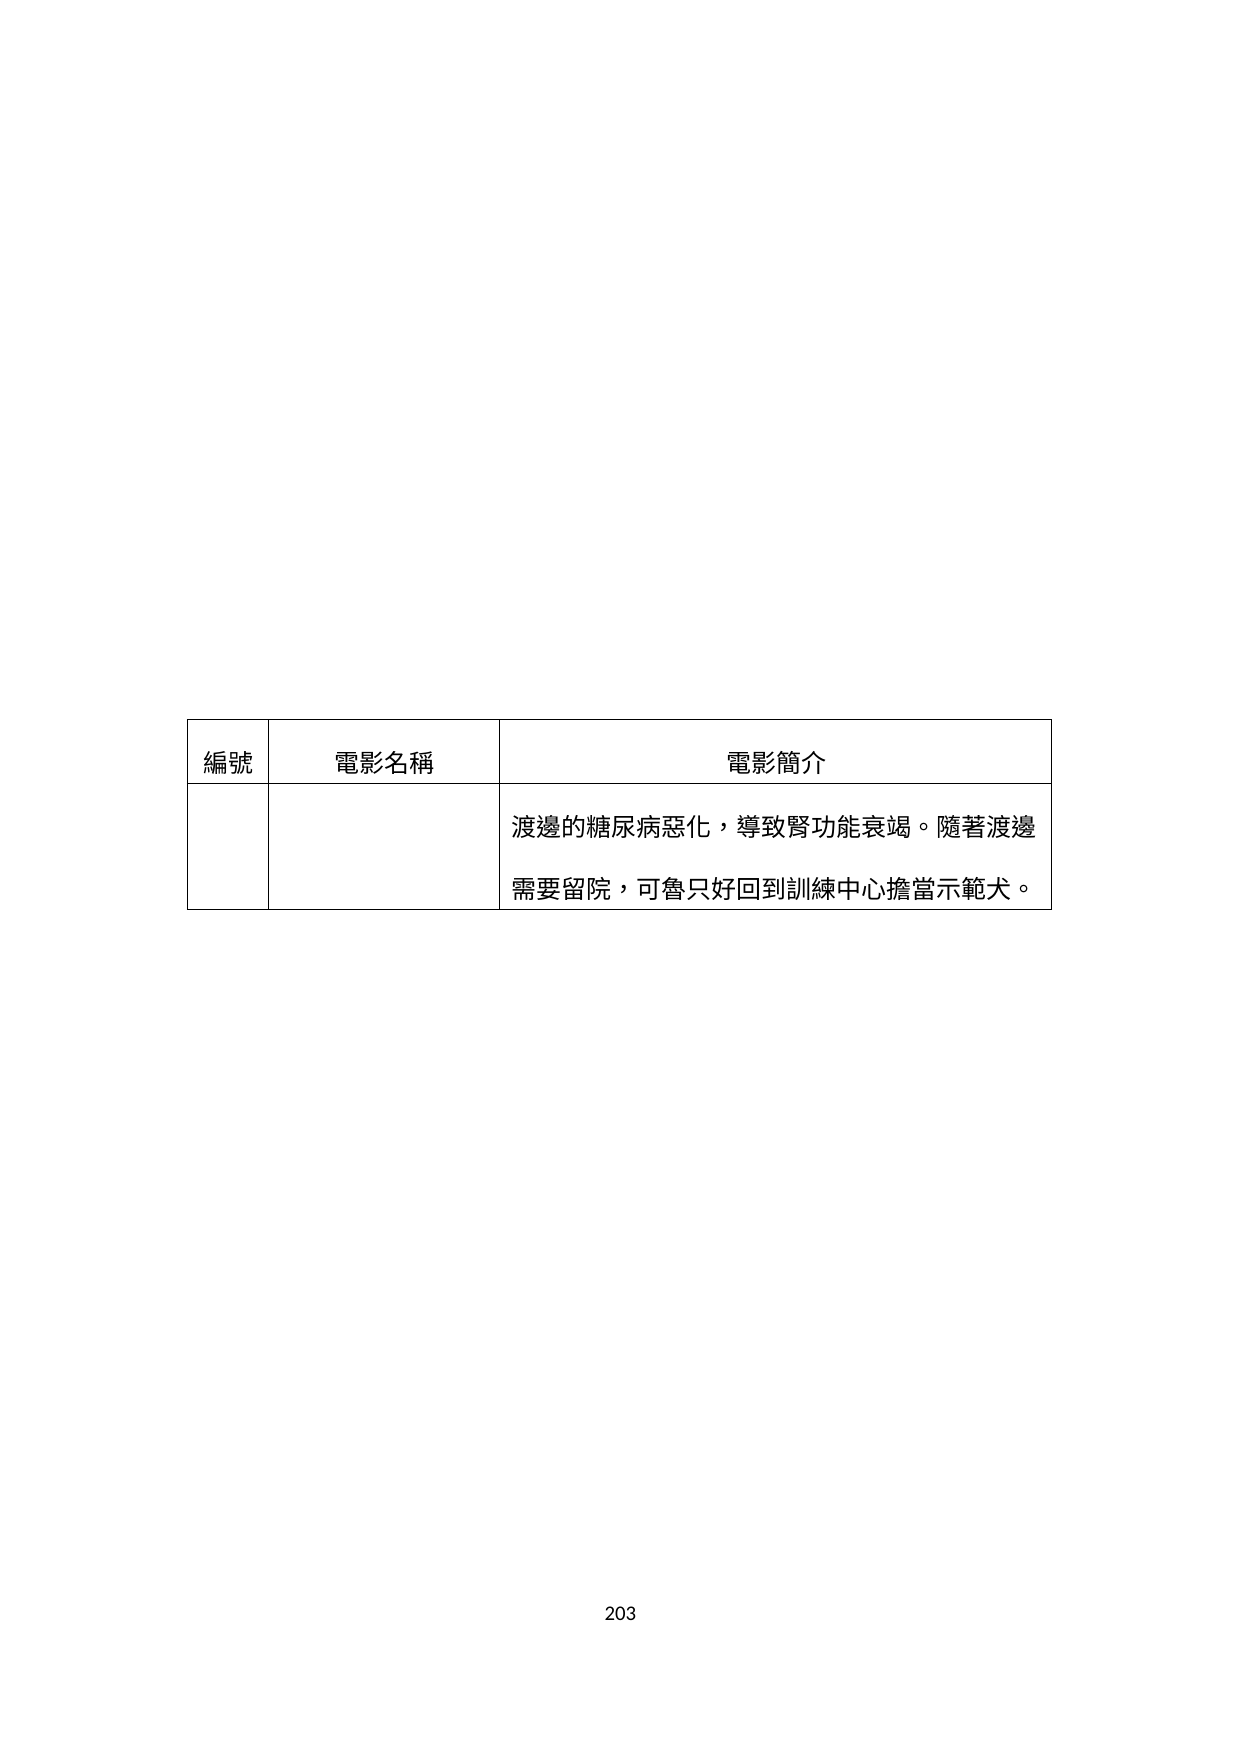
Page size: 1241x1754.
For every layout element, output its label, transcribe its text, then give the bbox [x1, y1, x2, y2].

table_cell [269, 784, 499, 909]
table_cell 渡邊的糖尿病惡化，導致腎功能衰竭。隨著渡邊需要留院，可魯只好回到訓練中心擔當示範犬。 [500, 784, 1051, 909]
table_header 電影簡介 [500, 720, 1051, 783]
table_header 編號 [188, 720, 268, 783]
table_header 電影名稱 [269, 720, 499, 783]
table_cell [188, 784, 268, 909]
